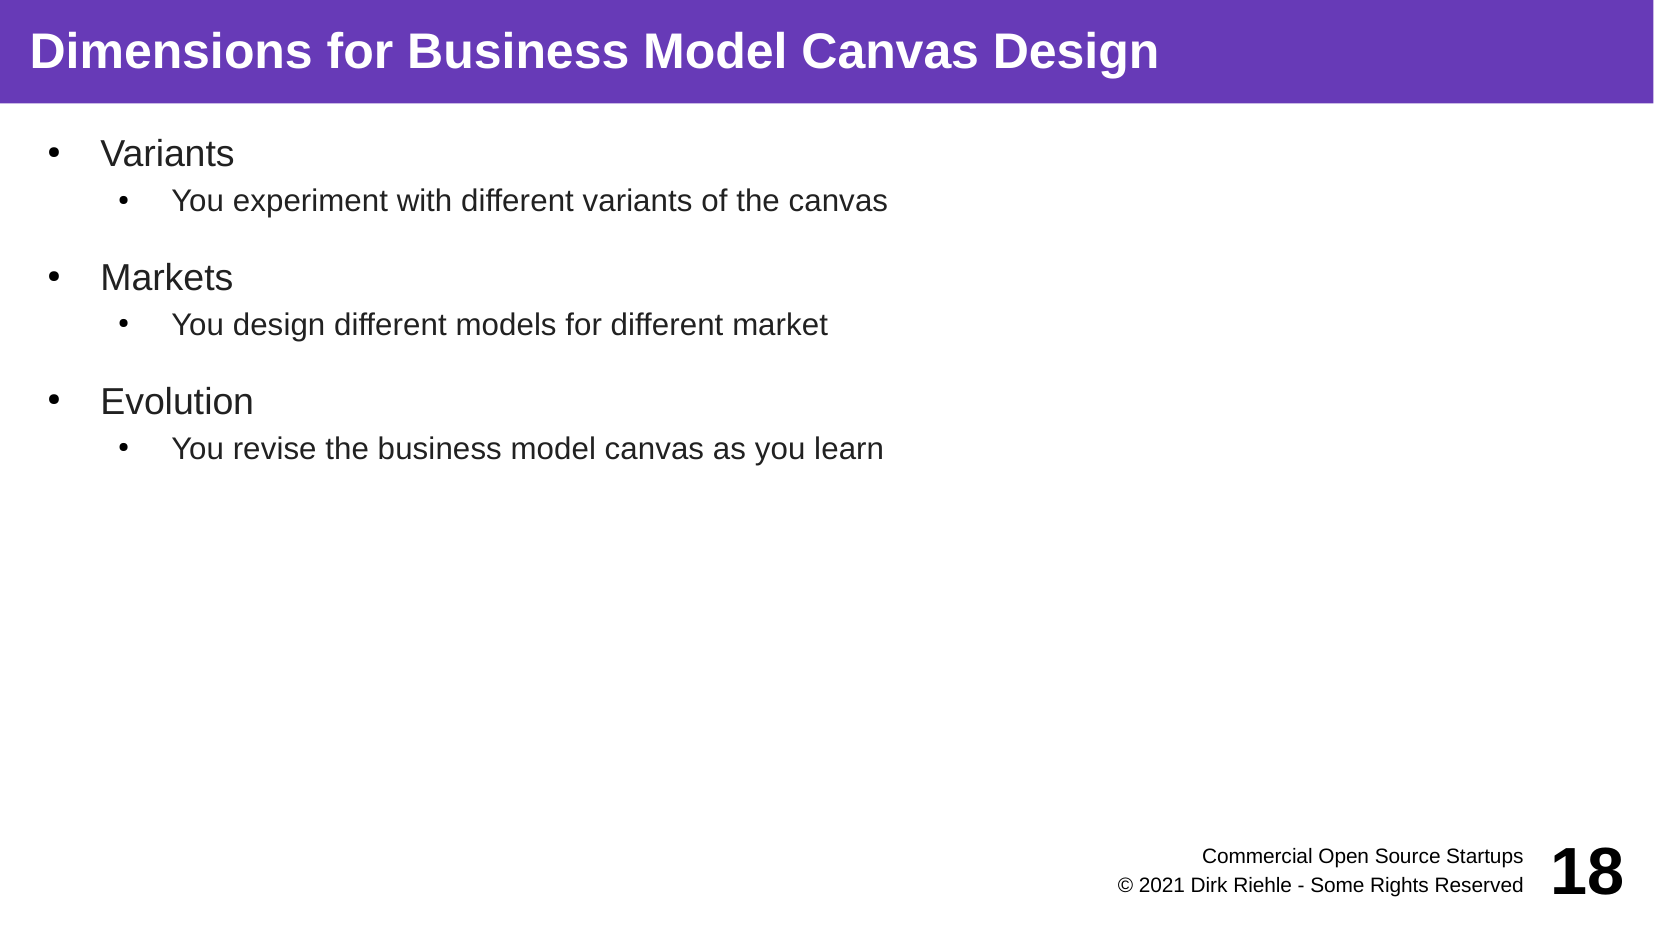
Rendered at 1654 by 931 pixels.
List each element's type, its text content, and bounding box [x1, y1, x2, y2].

list Variants You experiment with different variants of the canvas Markets You design different models for different market Evolution You revise the business model canvas as you learn [29, 132, 1625, 813]
title Dimensions for Business Model Canvas Design [0, 0, 1654, 104]
